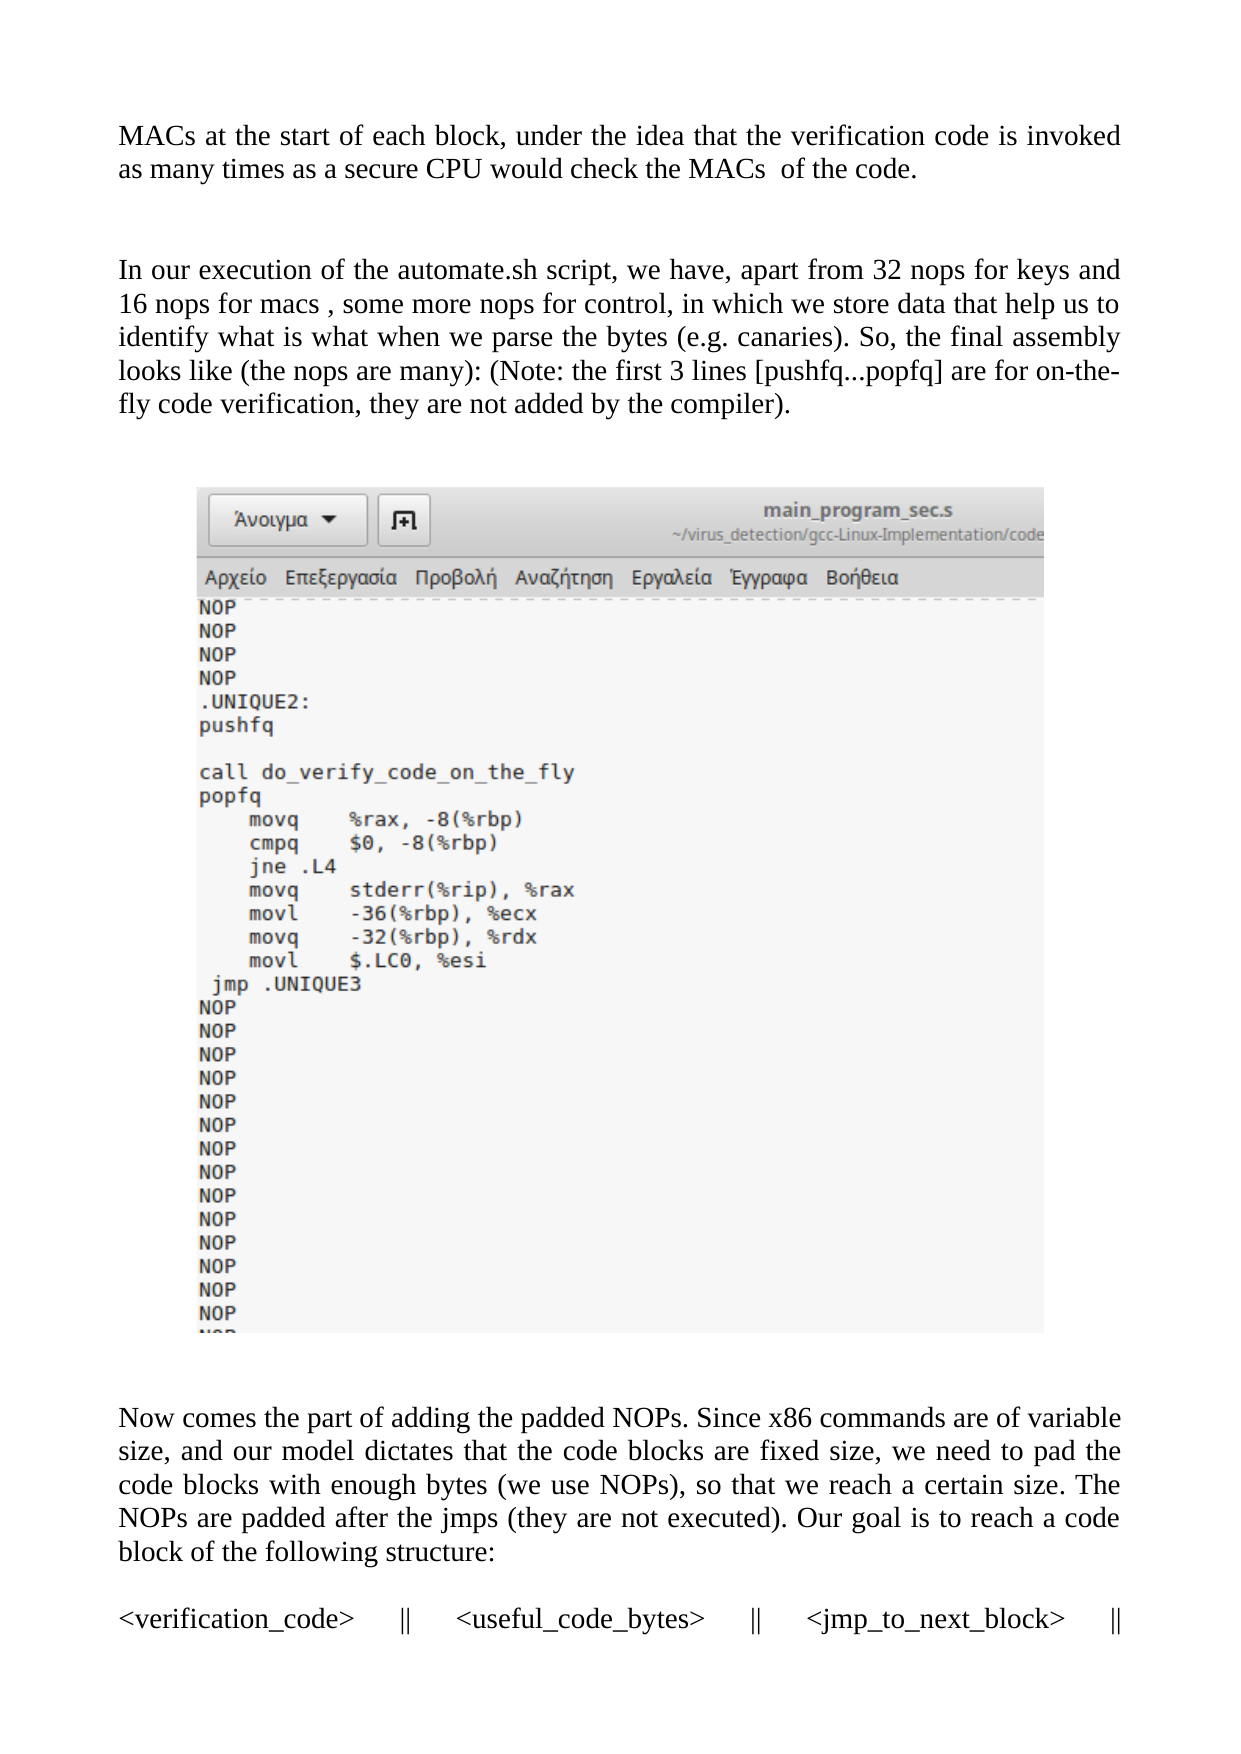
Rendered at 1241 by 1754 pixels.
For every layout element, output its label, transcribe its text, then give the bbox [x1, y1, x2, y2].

text MACs at the start of each block, under the idea that the verification code is invoked as many times as a secure CPU would check the MACs of the code. [118, 118, 1122, 185]
text In our execution of the automate.sh script, we have, apart from 32 nops for keys and 16 nops for macs , some more nops for control, in which we store data that help us to identify what is what when we parse the bytes (e.g. canaries). So, the final assembly looks like (the nops are many): (Note: the first 3 lines [pushfq...popfq] are for on-the-fly code verification, they are not added by the compiler). [118, 252, 1122, 420]
picture [196, 487, 1044, 1333]
text <verification_code> || <useful_code_bytes> || <jmp_to_next_block> || [118, 1601, 1122, 1634]
text Now comes the part of adding the padded NOPs. Since x86 commands are of variable size, and our model dictates that the code blocks are fixed size, we need to pad the code blocks with enough bytes (we use NOPs), so that we reach a certain size. The NOPs are padded after the jmps (they are not executed). Our goal is to reach a code block of the following structure: [118, 1400, 1122, 1567]
